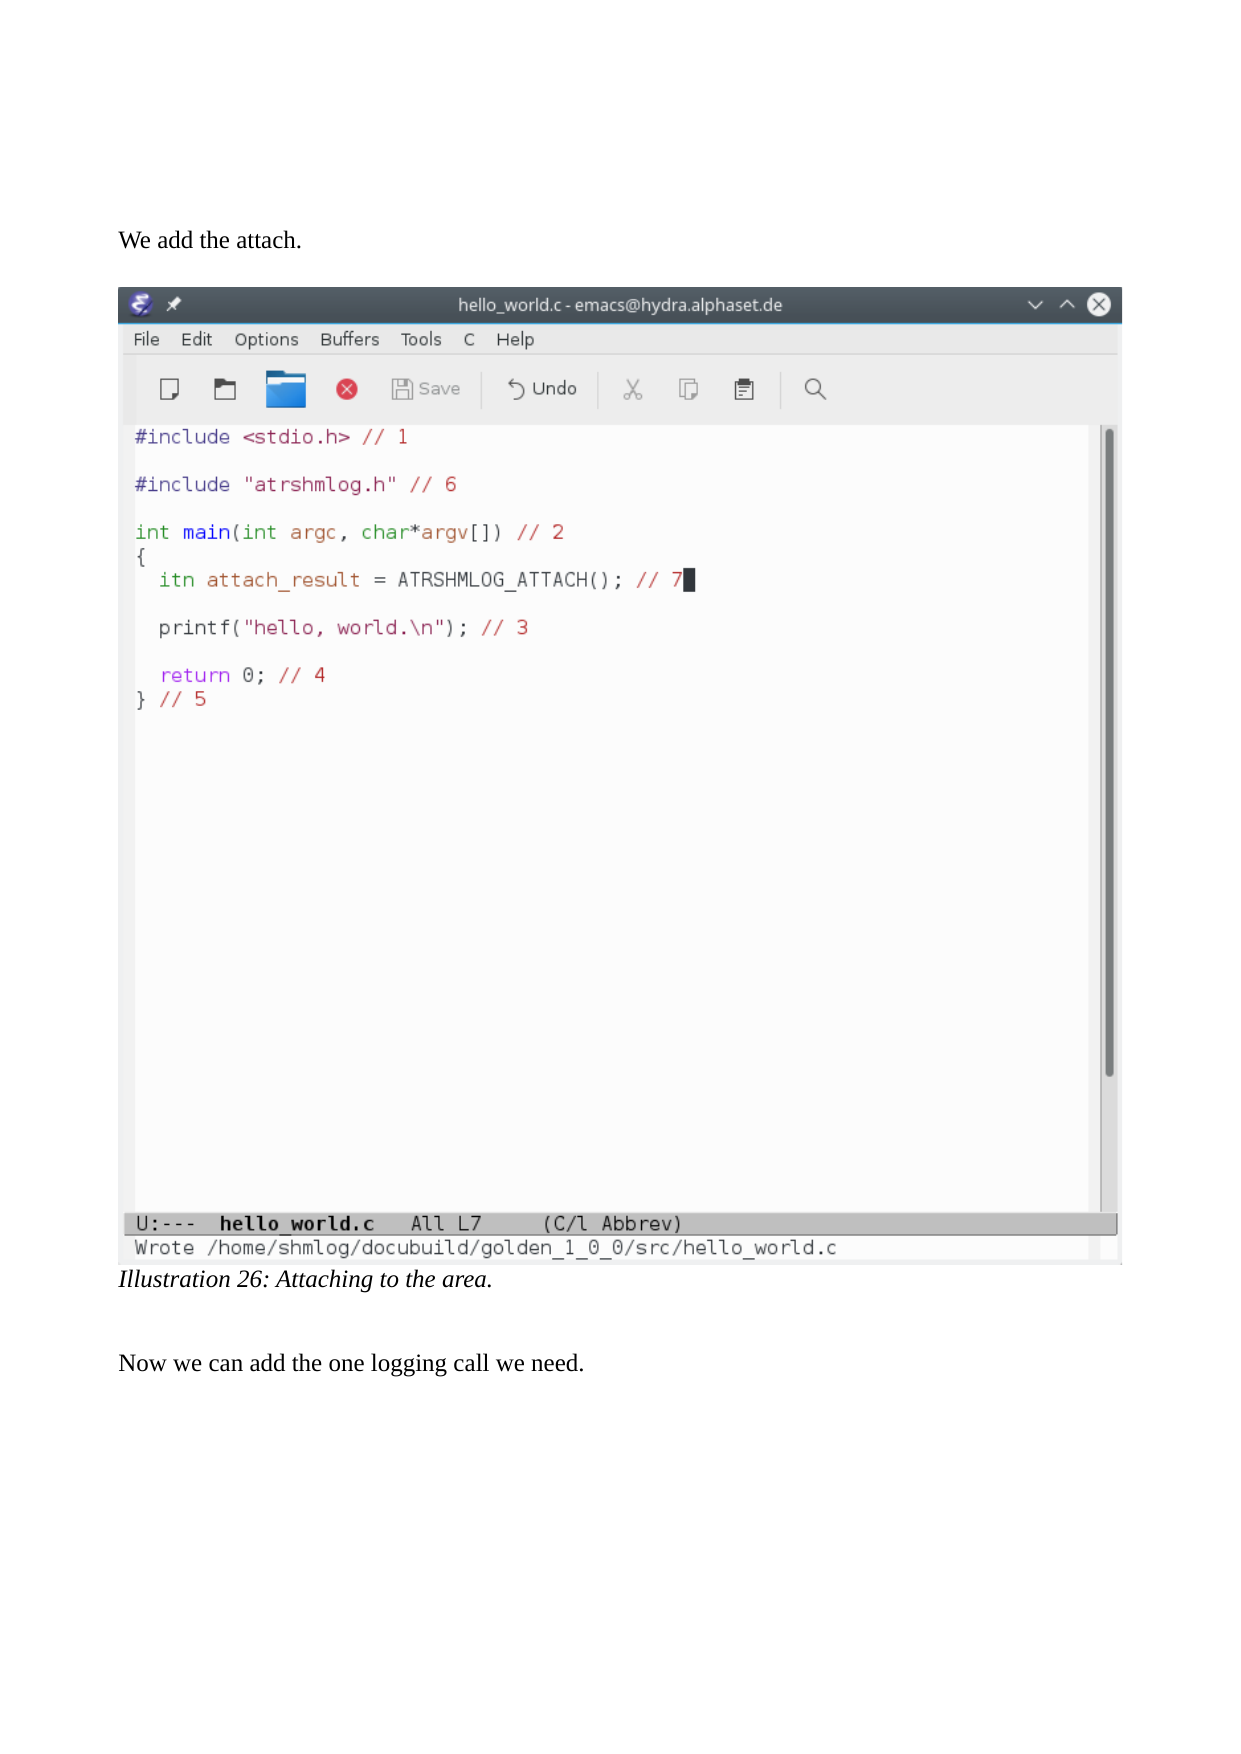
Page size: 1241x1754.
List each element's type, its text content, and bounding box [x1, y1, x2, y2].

picture [118, 287, 1123, 1265]
text Now we can add the one logging call we need. [118, 1348, 1122, 1377]
text Illustration 26: Attaching to the area. [118, 1265, 1122, 1293]
text We add the attach. [118, 225, 1122, 254]
